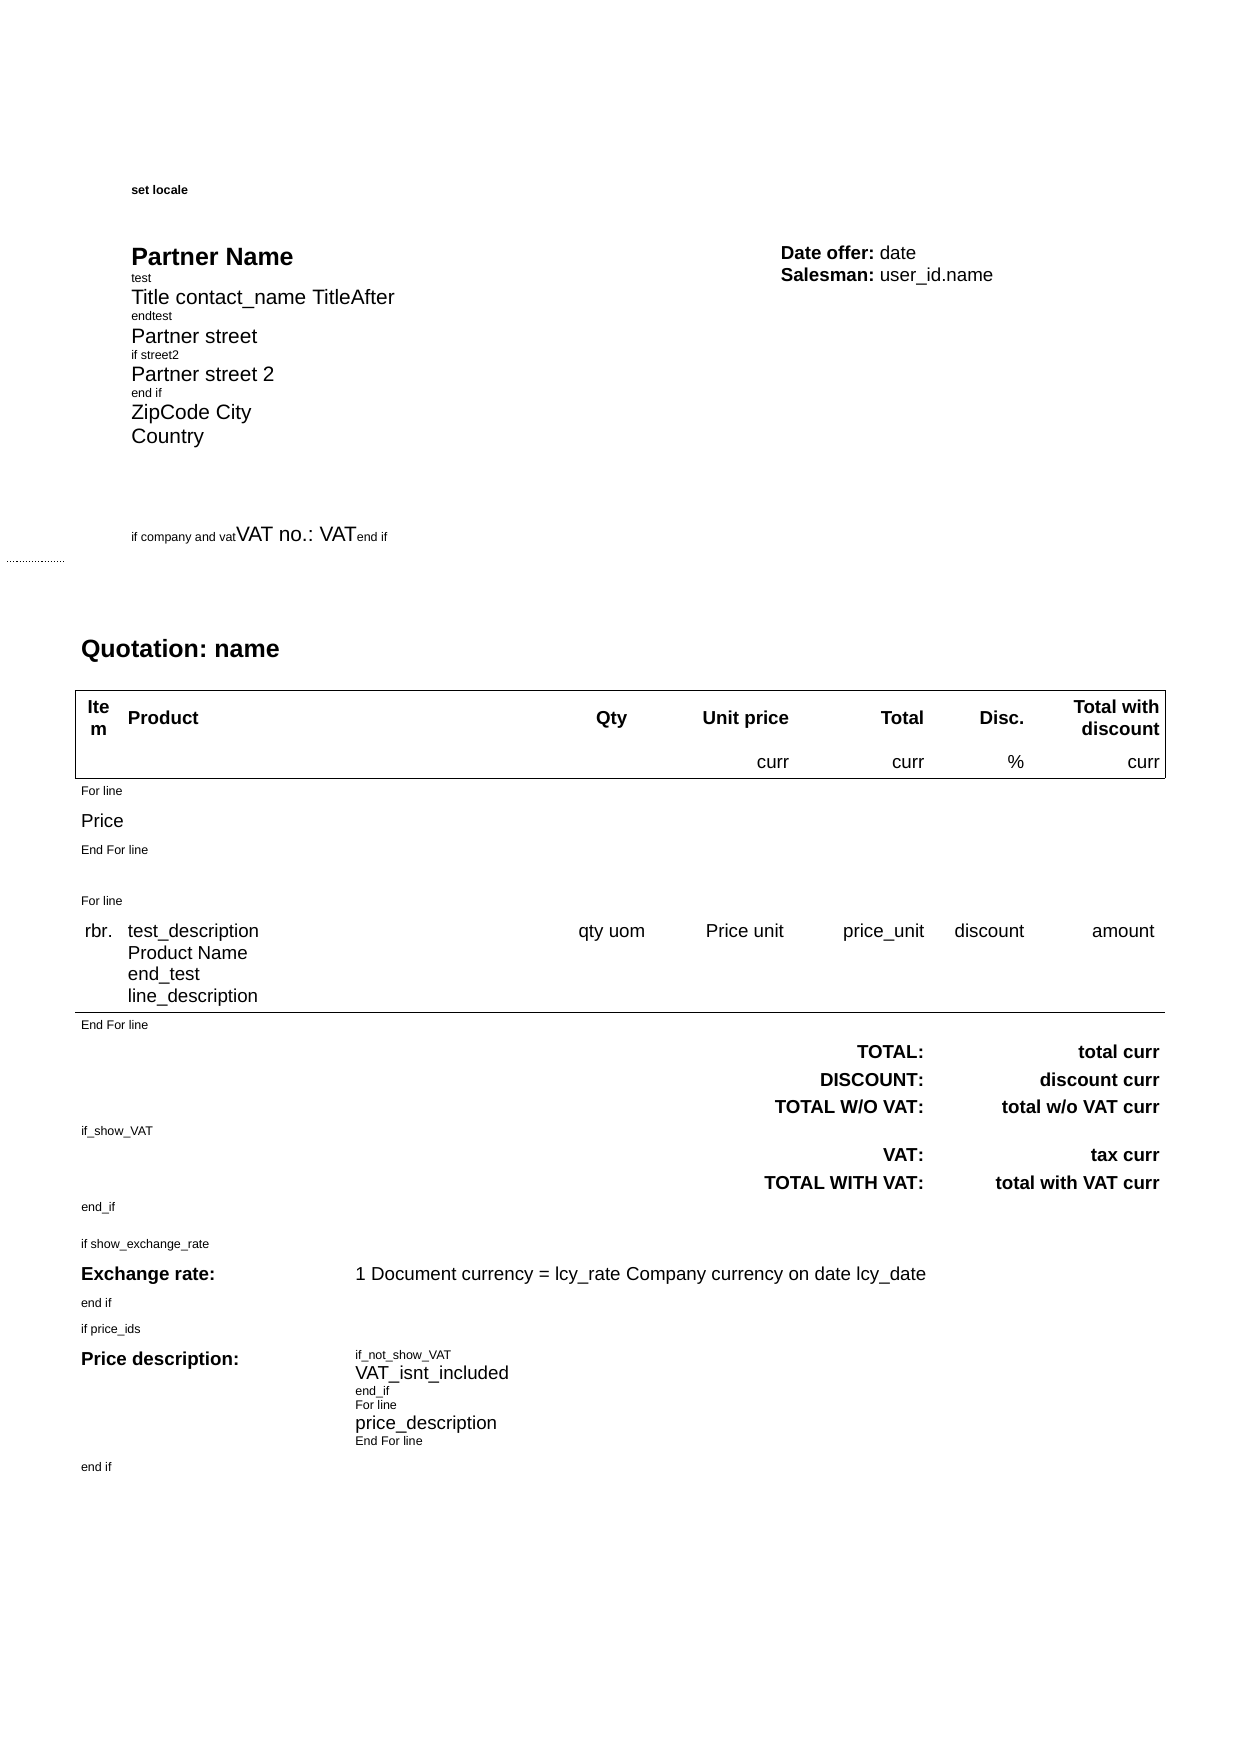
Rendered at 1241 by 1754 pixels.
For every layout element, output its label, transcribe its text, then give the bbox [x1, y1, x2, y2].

table_cell qty uom [560, 914, 663, 1012]
table_header [7, 177, 125, 236]
table_cell if price_ids [75, 1316, 1165, 1342]
table_cell [775, 502, 1165, 561]
table_cell [76, 745, 122, 778]
table_cell tax curr [930, 1141, 1165, 1169]
table_cell Price [75, 804, 1165, 837]
table_cell if_not_show_VAT VAT_isnt_included end_if For line price_description End For line [350, 1342, 1165, 1454]
table_cell TOTAL WITH VAT: [75, 1169, 930, 1196]
table_cell rbr. [75, 914, 122, 1012]
table_cell end_if [75, 1196, 1165, 1217]
table_cell TOTAL: [75, 1038, 930, 1065]
table_header if show_exchange_rate [75, 1231, 1165, 1257]
table_header [775, 177, 1165, 236]
table_cell curr [795, 745, 930, 778]
table_cell Exchange rate: [75, 1257, 349, 1290]
table_cell Price unit [663, 914, 795, 1012]
table_cell For line [75, 779, 1165, 804]
table_cell amount [1030, 914, 1165, 1012]
table_cell End For line [75, 1013, 1165, 1038]
table_cell discount curr [930, 1065, 1165, 1093]
table_cell [560, 745, 663, 778]
table_cell [122, 745, 560, 778]
table_cell Partner Name test Title contact_name TitleAfter endtest Partner street if street2 Partner street 2 end if ZipCode City Country [125, 236, 775, 502]
table_cell [75, 863, 1165, 888]
table_cell price_unit [795, 914, 930, 1012]
table_cell TOTAL W/O VAT: [75, 1093, 930, 1121]
table_cell VAT: [75, 1141, 930, 1169]
table_cell test_description Product Name end_test line_description [122, 914, 560, 1012]
table_cell Date offer: date Salesman: user_id.name [775, 236, 1165, 502]
table_cell if company and vatVAT no.: VATend if [125, 502, 775, 561]
table_cell Price description: [75, 1342, 349, 1454]
table_header Quotation: name [75, 628, 1165, 668]
table_header Total [795, 691, 930, 745]
table_header Total with discount [1030, 691, 1165, 745]
table_cell total w/o VAT curr [930, 1093, 1165, 1121]
table_cell % [930, 745, 1030, 778]
table_cell discount [930, 914, 1030, 1012]
table_cell curr [663, 745, 795, 778]
table_header Unit price [663, 691, 795, 745]
table_cell For line [75, 888, 1165, 914]
table_cell end if [75, 1454, 1165, 1479]
table_cell [7, 236, 125, 502]
table_cell end if [75, 1290, 1165, 1316]
table_header set locale [125, 177, 775, 236]
table_cell total with VAT curr [930, 1169, 1165, 1196]
table_header Product [122, 691, 560, 745]
table_cell [7, 502, 66, 561]
table_cell End For line [75, 837, 1165, 862]
table_cell DISCOUNT: [75, 1065, 930, 1093]
table_header Disc. [930, 691, 1030, 745]
table_cell total curr [930, 1038, 1165, 1065]
table_cell 1 Document currency = lcy_rate Company currency on date lcy_date [350, 1257, 1165, 1290]
table_cell curr [1030, 745, 1165, 778]
table_cell [66, 502, 125, 561]
table_header Item [76, 691, 122, 745]
table_cell if_show_VAT [75, 1121, 1165, 1141]
table_header Qty [560, 691, 663, 745]
